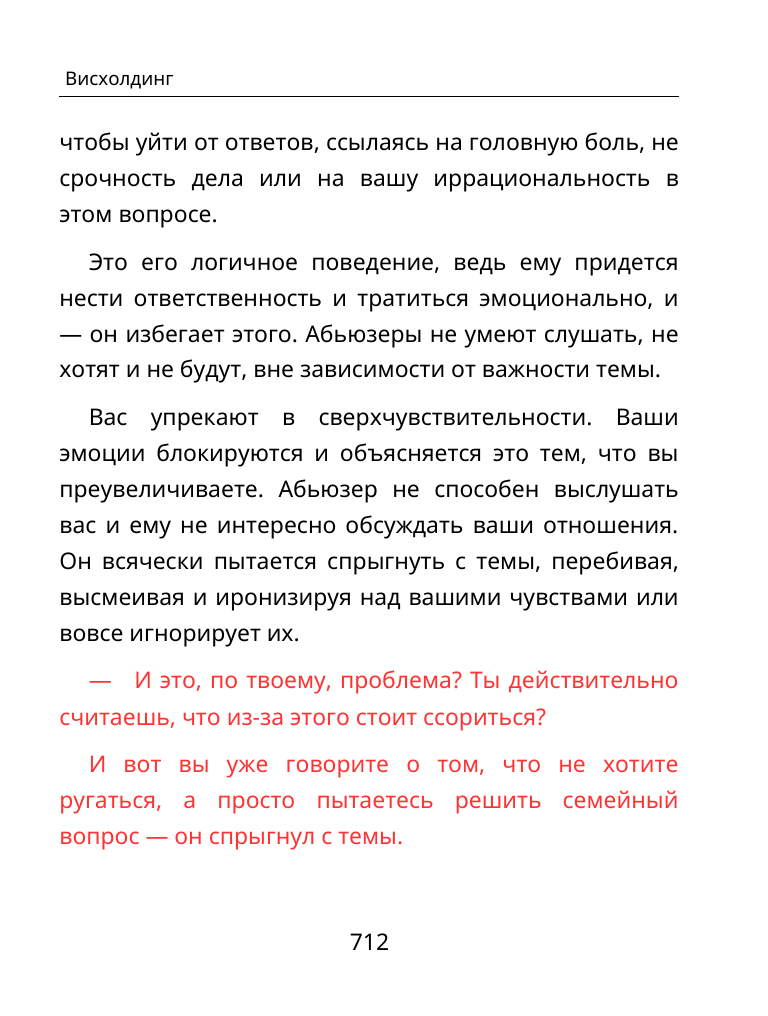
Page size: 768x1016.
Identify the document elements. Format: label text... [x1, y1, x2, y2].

text Вас упрекают в сверхчувствительности. Ваши эмоции блокируются и объясняется это тем, что вы преувеличиваете. Абьюзер не способен выслушать вас и ему не интересно обсуждать ваши отношения. Он всячески пытается спрыгнуть с темы, перебивая, высмеивая и иронизируя над вашими чувствами или вовсе игнорирует их. [59, 401, 679, 648]
text Это его логичное поведение, ведь ему придется нести ответственность и тратиться эмоционально, и — он избегает этого. Абьюзеры не умеют слушать, не хотят и не будут, вне зависимости от важности темы. [59, 246, 679, 385]
text чтобы уйти от ответов, ссылаясь на головную боль, не срочность дела или на вашу иррациональность в этом вопросе. [59, 126, 679, 229]
text И вот вы уже говорите о том, что не хотите ругаться, а просто пытаетесь решить семейный вопрос — он спрыгнул с темы. [59, 748, 679, 851]
list И это, по твоему, проблема? Ты действительно считаешь, что из-за этого стоит ссориться? [59, 664, 679, 732]
